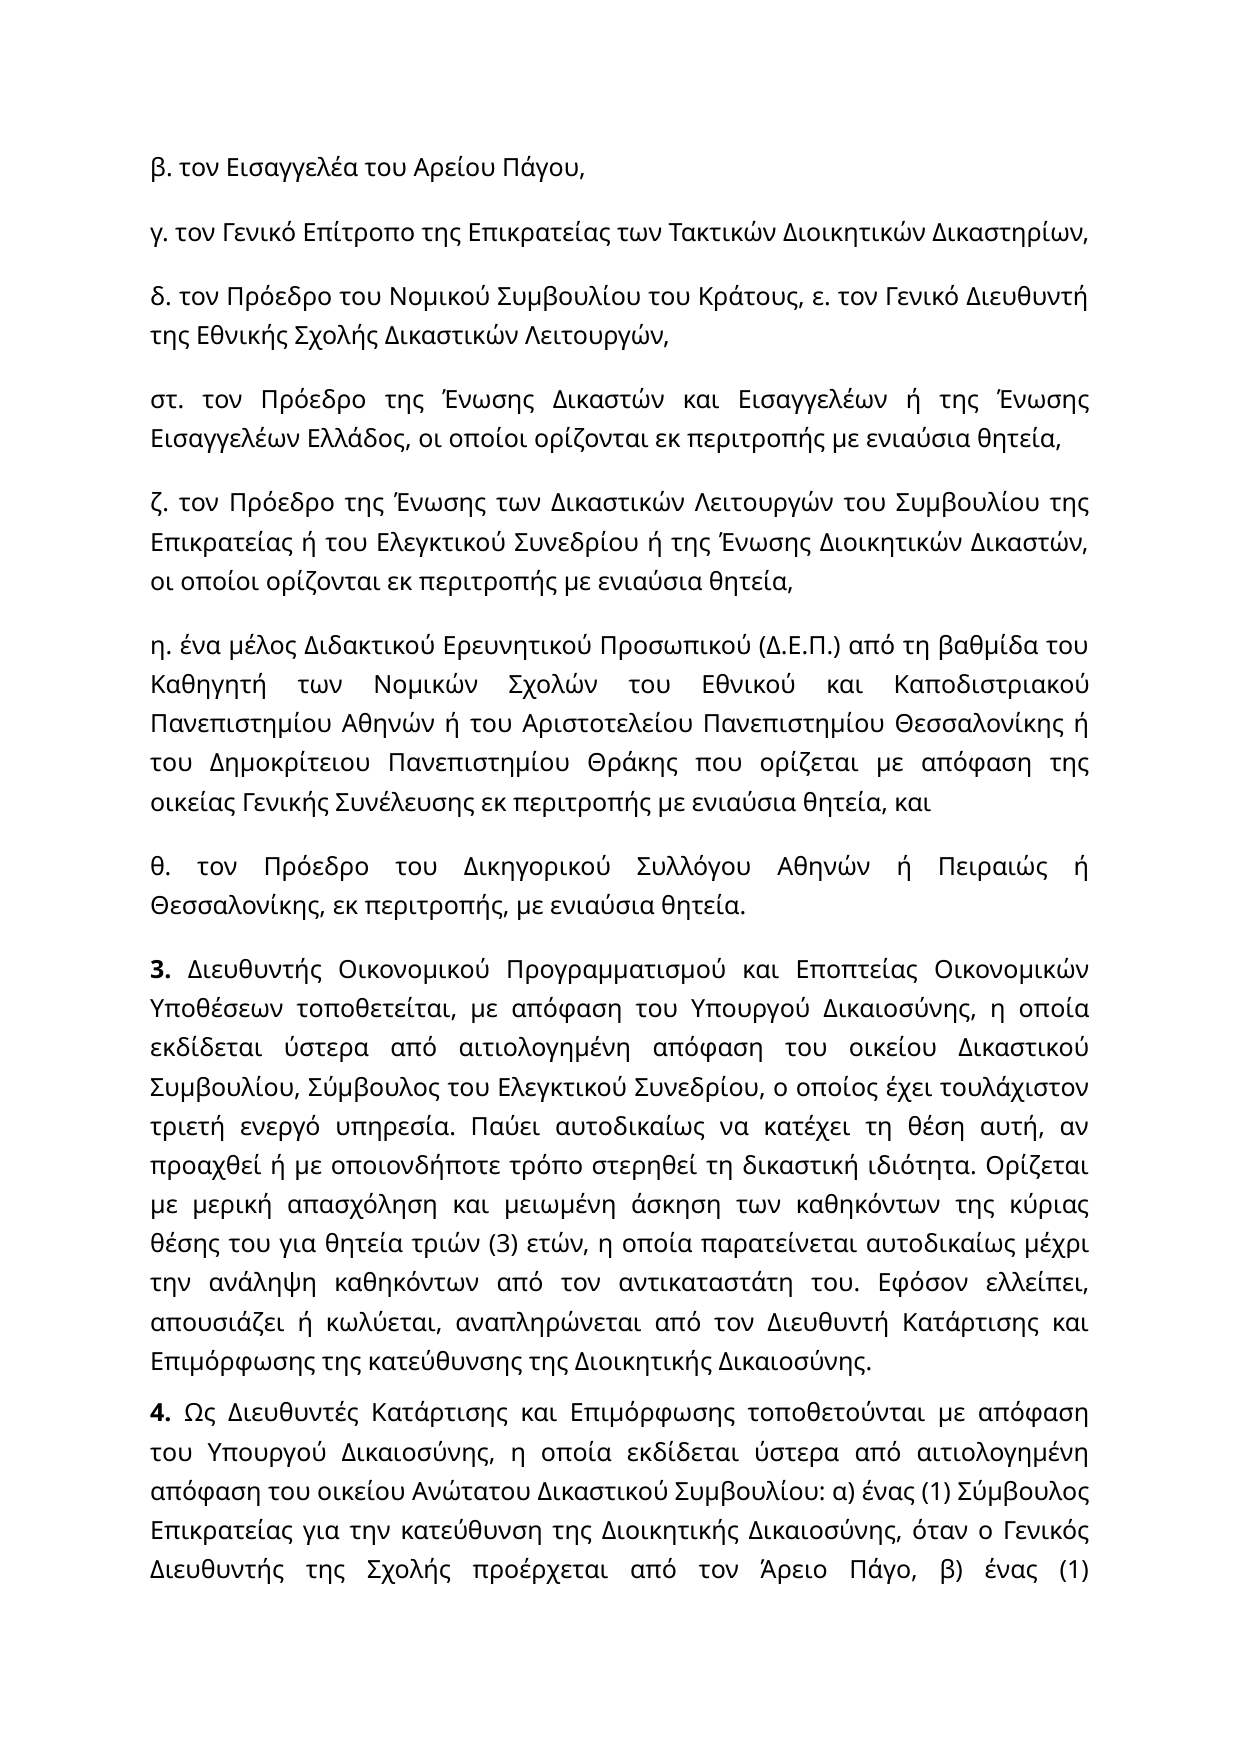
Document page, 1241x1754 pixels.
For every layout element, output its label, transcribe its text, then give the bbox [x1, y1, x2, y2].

text δ. τον Πρόεδρο του Νομικού Συμβουλίου του Κράτους, ε. τον Γενικό Διευθυντή της Εθνικής Σχολής Δικαστικών Λειτουργών, [150, 278, 1090, 352]
text 4. Ως Διευθυντές Κατάρτισης και Επιμόρφωσης τοποθετούνται με απόφαση του Υπουργού Δικαιοσύνης, η οποία εκδίδεται ύστερα από αιτιολογημένη απόφαση του οικείου Ανώτατου Δικαστικού Συμβουλίου: α) ένας (1) Σύμβουλος Επικρατείας για την κατεύθυνση της Διοικητικής Δικαιοσύνης, όταν ο Γενικός Διευθυντής της Σχολής προέρχεται από τον Άρειο Πάγο, β) ένας (1) [150, 1395, 1090, 1586]
text 3. Διευθυντής Οικονομικού Προγραμματισμού και Εποπτείας Οικονομικών Υποθέσεων τοποθετείται, με απόφαση του Υπουργού Δικαιοσύνης, η οποία εκδίδεται ύστερα από αιτιολογημένη απόφαση του οικείου Δικαστικού Συμβουλίου, Σύμβουλος του Ελεγκτικού Συνεδρίου, ο οποίος έχει τουλάχιστον τριετή ενεργό υπηρεσία. Παύει αυτοδικαίως να κατέχει τη θέση αυτή, αν προαχθεί ή με οποιονδήποτε τρόπο στερηθεί τη δικαστική ιδιότητα. Ορίζεται με μερική απασχόληση και μειωμένη άσκηση των καθηκόντων της κύριας θέσης του για θητεία τριών (3) ετών, η οποία παρατείνεται αυτοδικαίως μέχρι την ανάληψη καθηκόντων από τον αντικαταστάτη του. Εφόσον ελλείπει, απουσιάζει ή κωλύεται, αναπληρώνεται από τον Διευθυντή Κατάρτισης και Επιμόρφωσης της κατεύθυνσης της Διοικητικής Δικαιοσύνης. [150, 952, 1090, 1377]
text β. τον Εισαγγελέα του Αρείου Πάγου, [150, 150, 1090, 184]
text η. ένα μέλος Διδακτικού Ερευνητικού Προσωπικού (Δ.Ε.Π.) από τη βαθμίδα του Καθηγητή των Νομικών Σχολών του Εθνικού και Καποδιστριακού Πανεπιστημίου Αθηνών ή του Αριστοτελείου Πανεπιστημίου Θεσσαλονίκης ή του Δημοκρίτειου Πανεπιστημίου Θράκης που ορίζεται με απόφαση της οικείας Γενικής Συνέλευσης εκ περιτροπής με ενιαύσια θητεία, και [150, 627, 1090, 818]
text ζ. τον Πρόεδρο της Ένωσης των Δικαστικών Λειτουργών του Συμβουλίου της Επικρατείας ή του Ελεγκτικού Συνεδρίου ή της Ένωσης Διοικητικών Δικαστών, οι οποίοι ορίζονται εκ περιτροπής με ενιαύσια θητεία, [150, 485, 1090, 597]
text γ. τον Γενικό Επίτροπο της Επικρατείας των Τακτικών Διοικητικών Δικαστηρίων, [150, 214, 1090, 248]
text στ. τον Πρόεδρο της Ένωσης Δικαστών και Εισαγγελέων ή της Ένωσης Εισαγγελέων Ελλάδος, οι οποίοι ορίζονται εκ περιτροπής με ενιαύσια θητεία, [150, 382, 1090, 455]
text θ. τον Πρόεδρο του Δικηγορικού Συλλόγου Αθηνών ή Πειραιώς ή Θεσσαλονίκης, εκ περιτροπής, με ενιαύσια θητεία. [150, 848, 1090, 922]
